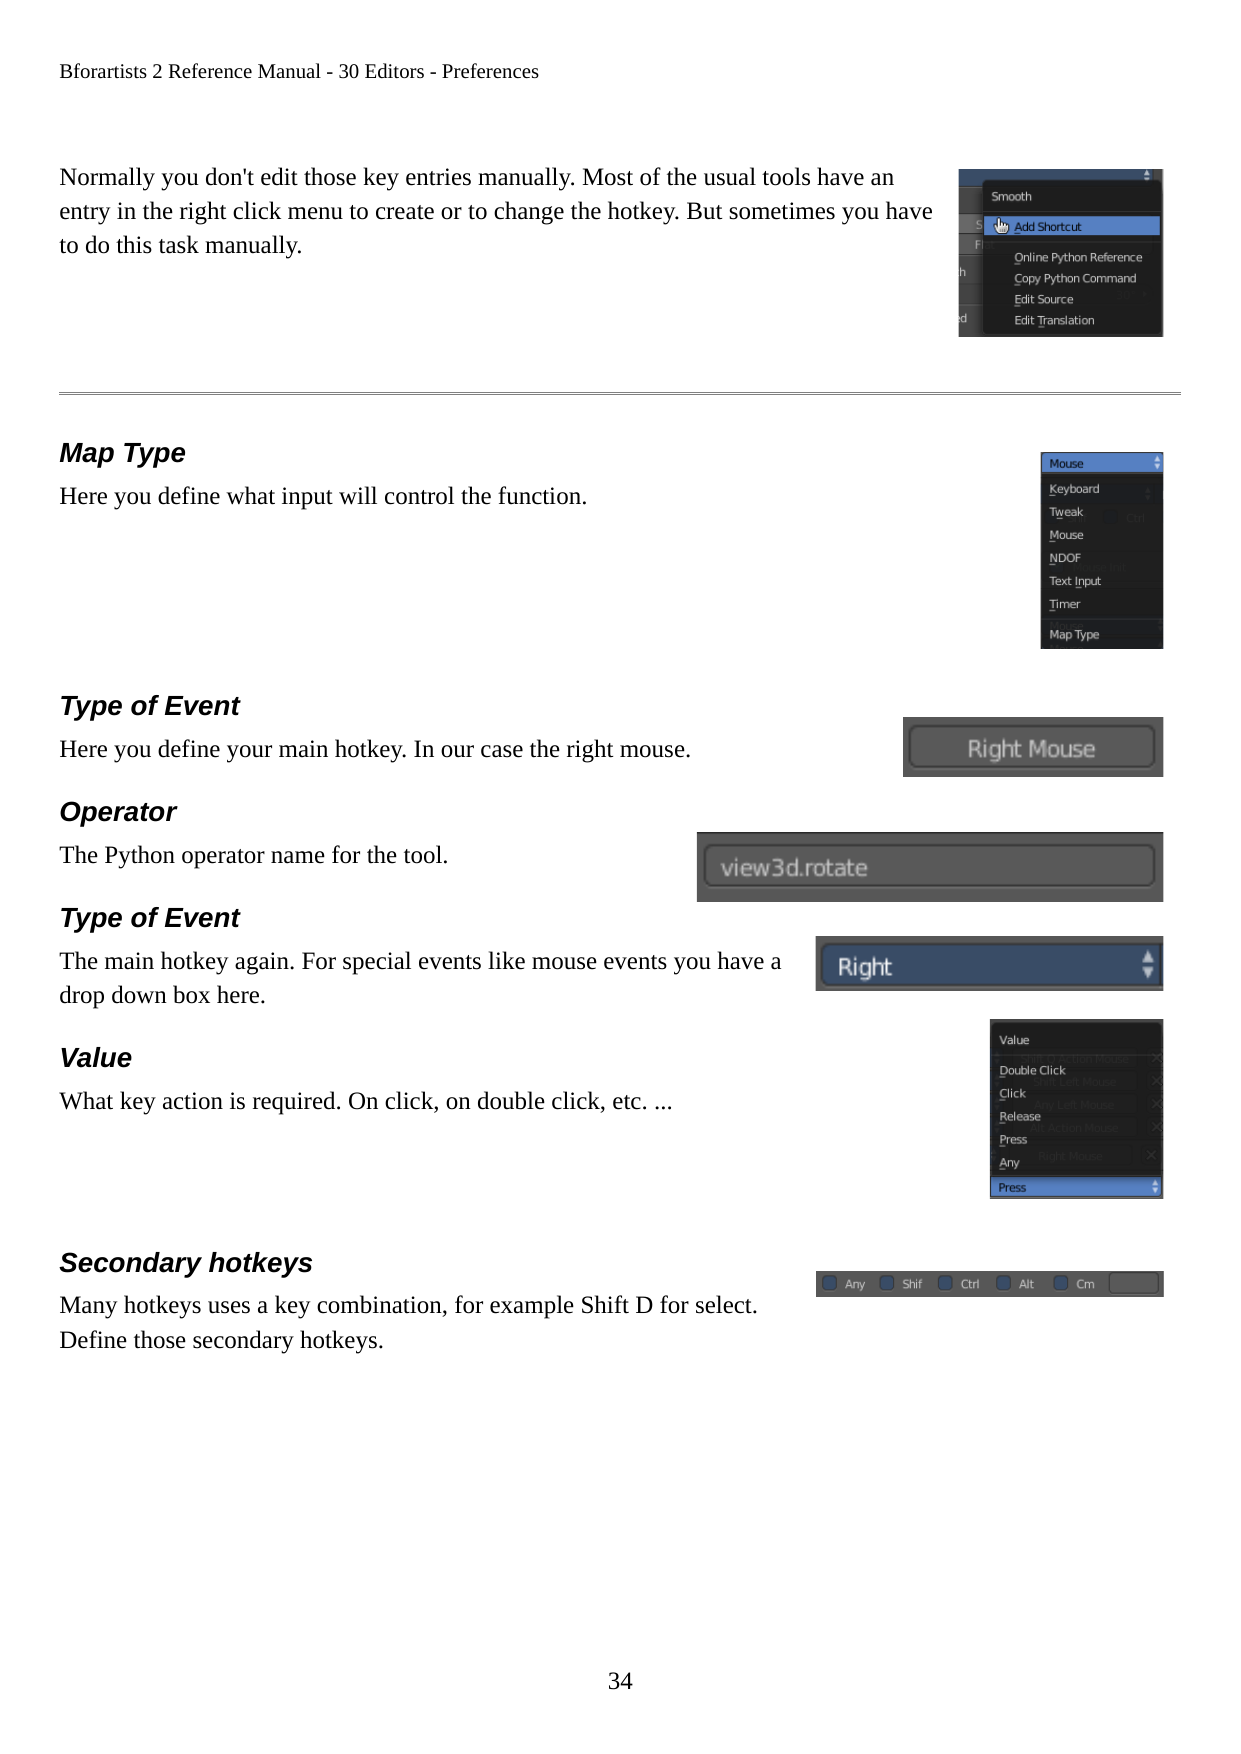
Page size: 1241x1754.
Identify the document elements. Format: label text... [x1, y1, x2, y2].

subtitle Map Type [59, 436, 1181, 468]
text Here you define your main hotkey. In our case the right mouse. [59, 734, 903, 763]
text Many hotkeys uses a key combination, for example Shift D for select. Define those secondary hotkeys. [59, 1290, 1181, 1353]
subtitle Type of Event [59, 901, 1181, 933]
picture [903, 717, 1164, 777]
text The Python operator name for the tool. [59, 840, 696, 869]
text Here you define what input will control the function. [59, 481, 1040, 509]
picture [989, 1019, 1164, 1199]
subtitle Secondary hotkeys [59, 1246, 1181, 1278]
text The main hotkey again. For special events like mouse events you have a drop down box here. [59, 946, 1181, 1009]
picture [816, 1271, 1164, 1297]
picture [958, 169, 1164, 337]
text Normally you don't edit those key entries manually. Most of the usual tools have an entry in the right click menu to create or to change the hotkey. But sometimes you have to do this task manually. [59, 162, 1181, 259]
picture [815, 936, 1164, 991]
subtitle Operator [59, 796, 1181, 827]
picture [1040, 452, 1164, 649]
subtitle Value [59, 1042, 989, 1074]
text What key action is required. On click, on double click, etc. ... [59, 1086, 989, 1115]
picture [696, 832, 1164, 902]
subtitle Type of Event [59, 689, 1181, 721]
subtitle [1164, 1042, 1181, 1074]
